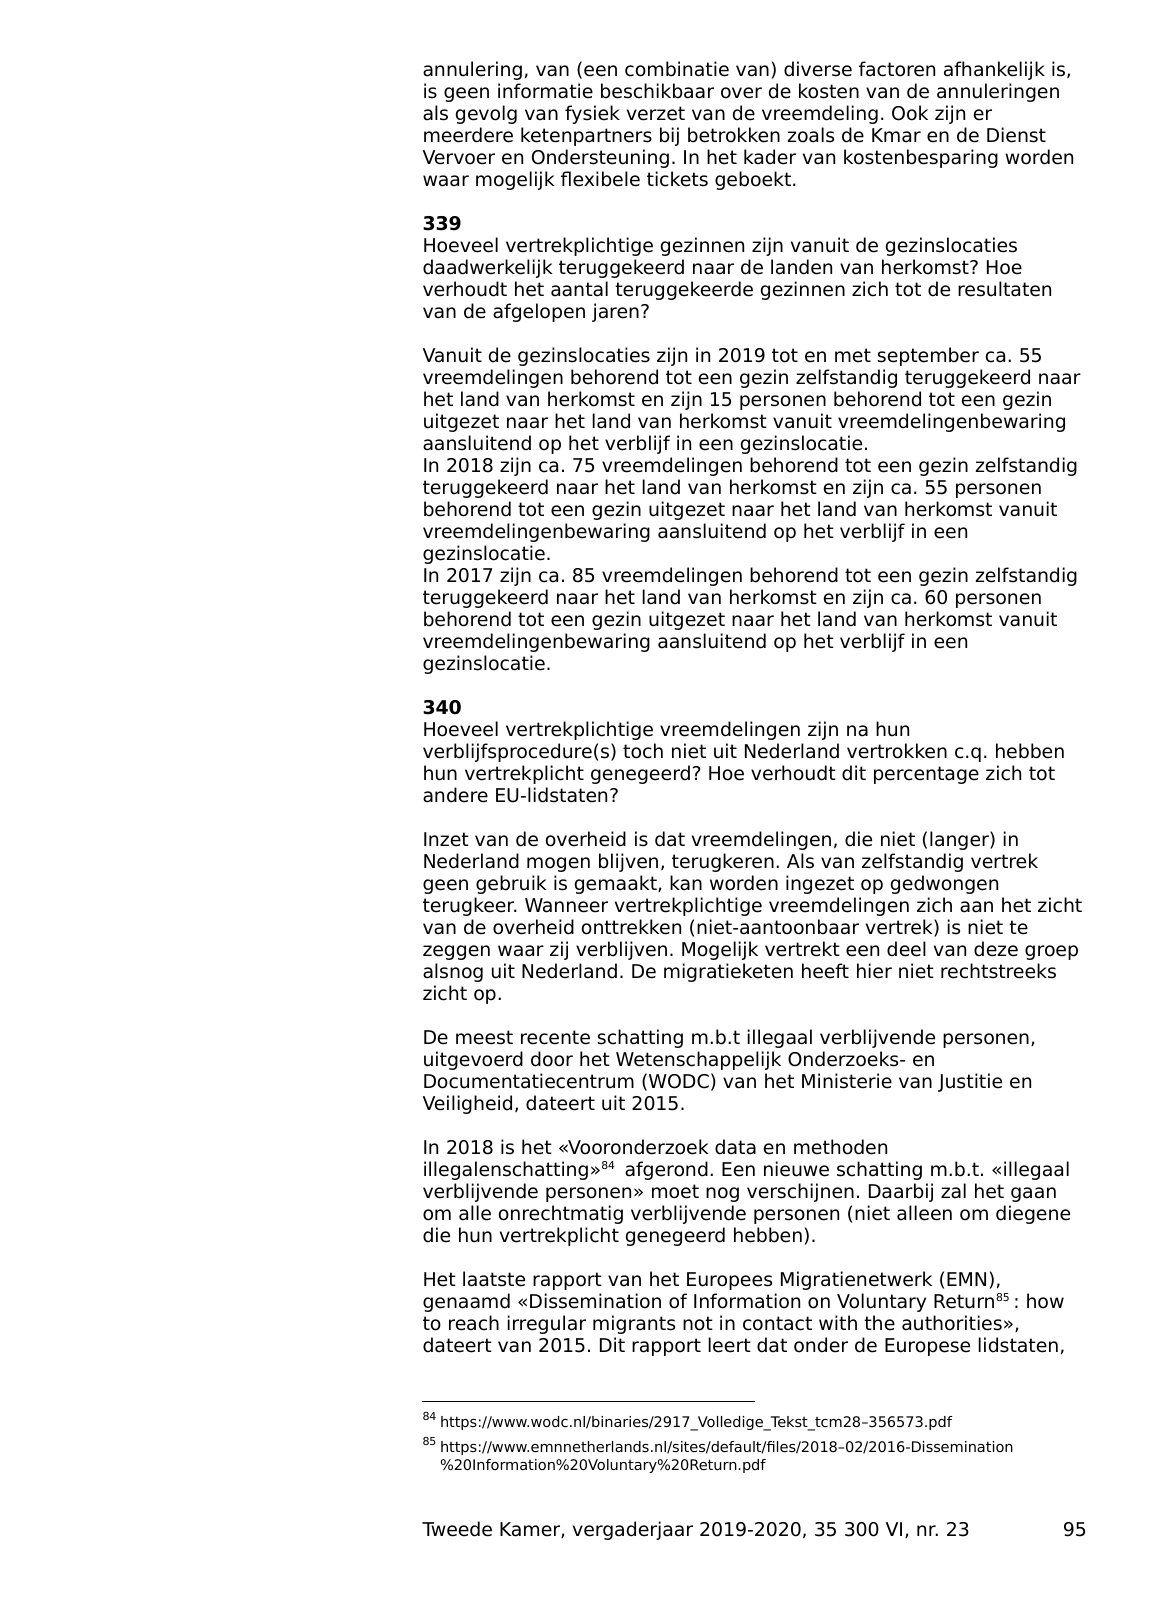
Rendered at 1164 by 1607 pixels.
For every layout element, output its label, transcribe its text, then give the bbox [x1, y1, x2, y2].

text 340 [422, 697, 1087, 719]
text In 2018 zijn ca. 75 vreemdelingen behorend tot een gezin zelfstandig teruggekeerd naar het land van herkomst en zijn ca. 55 personen behorend tot een gezin uitgezet naar het land van herkomst vanuit vreemdelingenbewaring aansluitend op het verblijf in een gezinslocatie. [422, 455, 1087, 565]
text https://www.wodc.nl/binaries/2917_Volledige_Tekst_tcm28–356573.pdf [422, 1410, 1087, 1432]
text Vanuit de gezinslocaties zijn in 2019 tot en met september ca. 55 vreemdelingen behorend tot een gezin zelfstandig teruggekeerd naar het land van herkomst en zijn 15 personen behorend tot een gezin uitgezet naar het land van herkomst vanuit vreemdelingenbewaring aansluitend op het verblijf in een gezinslocatie. [422, 345, 1087, 455]
text 339 [422, 213, 1087, 235]
text In 2017 zijn ca. 85 vreemdelingen behorend tot een gezin zelfstandig teruggekeerd naar het land van herkomst en zijn ca. 60 personen behorend tot een gezin uitgezet naar het land van herkomst vanuit vreemdelingenbewaring aansluitend op het verblijf in een gezinslocatie. [422, 565, 1087, 675]
text Hoeveel vertrekplichtige gezinnen zijn vanuit de gezinslocaties daadwerkelijk teruggekeerd naar de landen van herkomst? Hoe verhoudt het aantal teruggekeerde gezinnen zich tot de resultaten van de afgelopen jaren? [422, 235, 1087, 323]
text https://www.emnnetherlands.nl/sites/default/files/2018–02/2016-Dissemination%20Information%20Voluntary%20Return.pdf [422, 1435, 1087, 1474]
text Inzet van de overheid is dat vreemdelingen, die niet (langer) in Nederland mogen blijven, terugkeren. Als van zelfstandig vertrek geen gebruik is gemaakt, kan worden ingezet op gedwongen terugkeer. Wanneer vertrekplichtige vreemdelingen zich aan het zicht van de overheid onttrekken (niet-aantoonbaar vertrek) is niet te zeggen waar zij verblijven. Mogelijk vertrekt een deel van deze groep alsnog uit Nederland. De migratieketen heeft hier niet rechtstreeks zicht op. [422, 829, 1087, 1005]
text In 2018 is het «Vooronderzoek data en methoden illegalenschatting» afgerond. Een nieuwe schatting m.b.t. «illegaal verblijvende personen» moet nog verschijnen. Daarbij zal het gaan om alle onrechtmatig verblijvende personen (niet alleen om diegene die hun vertrekplicht genegeerd hebben). [422, 1137, 1087, 1247]
text Het laatste rapport van het Europees Migratienetwerk (EMN), genaamd «Dissemination of Information on Voluntary Return: how to reach irregular migrants not in contact with the authorities», dateert van 2015. Dit rapport leert dat onder de Europese lidstaten, [422, 1269, 1087, 1357]
text Hoeveel vertrekplichtige vreemdelingen zijn na hun verblijfsprocedure(s) toch niet uit Nederland vertrokken c.q. hebben hun vertrekplicht genegeerd? Hoe verhoudt dit percentage zich tot andere EU-lidstaten? [422, 719, 1087, 807]
text annulering, van (een combinatie van) diverse factoren afhankelijk is, is geen informatie beschikbaar over de kosten van de annuleringen als gevolg van fysiek verzet van de vreemdeling. Ook zijn er meerdere ketenpartners bij betrokken zoals de Kmar en de Dienst Vervoer en Ondersteuning. In het kader van kostenbesparing worden waar mogelijk flexibele tickets geboekt. [422, 59, 1087, 191]
text De meest recente schatting m.b.t illegaal verblijvende personen, uitgevoerd door het Wetenschappelijk Onderzoeks- en Documentatiecentrum (WODC) van het Ministerie van Justitie en Veiligheid, dateert uit 2015. [422, 1027, 1087, 1115]
